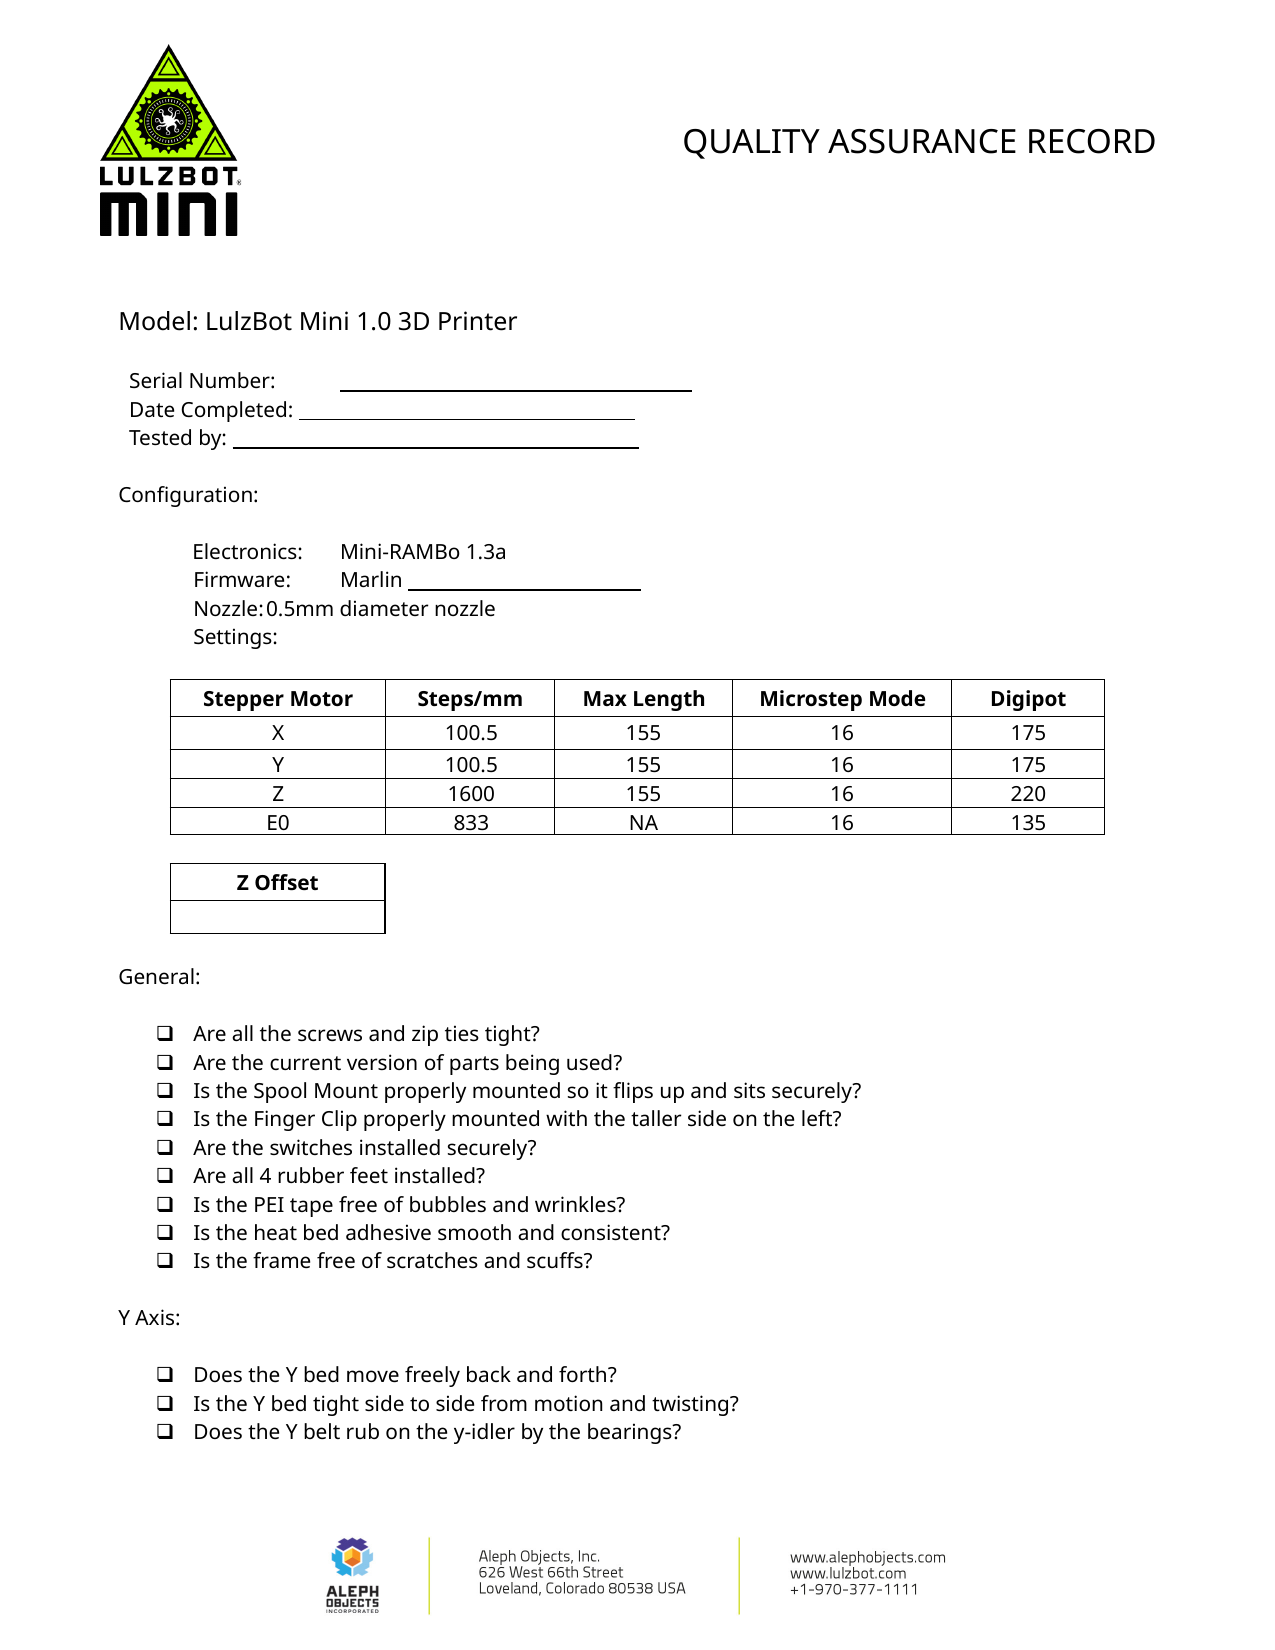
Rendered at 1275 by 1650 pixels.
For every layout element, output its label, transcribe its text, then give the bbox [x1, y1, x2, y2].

table_cell 220 [952, 779, 1104, 807]
text Y Axis: [118, 1303, 1157, 1332]
text Tested by: [118, 423, 1157, 452]
text Firmware: Marlin [118, 565, 1157, 594]
table_cell NA [555, 808, 732, 834]
list Is the Spool Mount properly mounted so it flips up and sits securely? [156, 1076, 1157, 1104]
table_cell 100.5 [386, 717, 554, 749]
text Serial Number: [118, 366, 1157, 395]
table_header Steps/mm [386, 680, 554, 716]
table_cell [171, 901, 384, 933]
table_cell 155 [555, 717, 732, 749]
table_cell 155 [555, 779, 732, 807]
table_header Max Length [555, 680, 732, 716]
list Are all the screws and zip ties tight? [156, 1019, 1157, 1048]
table_cell 135 [952, 808, 1104, 834]
list Are all 4 rubber feet installed? [156, 1161, 1157, 1190]
table_cell E0 [171, 808, 385, 834]
text Model: LulzBot Mini 1.0 3D Printer [118, 304, 1157, 338]
list Is the PEI tape free of bubbles and wrinkles? [156, 1190, 1157, 1218]
table_cell X [171, 717, 385, 749]
text Configuration: [118, 480, 1157, 508]
table_header Digipot [952, 680, 1104, 716]
text Date Completed: [118, 395, 1157, 423]
table_cell 175 [952, 750, 1104, 778]
table_cell 16 [733, 750, 951, 778]
table_cell 16 [733, 717, 951, 749]
list Is the heat bed adhesive smooth and consistent? [156, 1218, 1157, 1247]
table_cell 1600 [386, 779, 554, 807]
table_cell Y [171, 750, 385, 778]
table_header Microstep Mode [733, 680, 951, 716]
table_cell 155 [555, 750, 732, 778]
list Is the Y bed tight side to side from motion and twisting? [156, 1389, 1157, 1417]
table_cell 16 [733, 808, 951, 834]
picture [0, 1500, 1275, 1650]
list Does the Y bed move freely back and forth? [156, 1360, 1157, 1389]
list Are the current version of parts being used? [156, 1048, 1157, 1076]
table_cell 175 [952, 717, 1104, 749]
table_cell Z [171, 779, 385, 807]
list Is the frame free of scratches and scuffs? [156, 1247, 1157, 1275]
table_header Stepper Motor [171, 680, 385, 716]
table_cell 16 [733, 779, 951, 807]
picture [100, 44, 242, 236]
list Are the switches installed securely? [156, 1133, 1157, 1161]
table_cell 100.5 [386, 750, 554, 778]
list Is the Finger Clip properly mounted with the taller side on the left? [156, 1104, 1157, 1133]
text General: [118, 962, 1157, 991]
text Electronics: Mini-RAMBo 1.3a [118, 537, 1157, 565]
table_cell 833 [386, 808, 554, 834]
list Does the Y belt rub on the y-idler by the bearings? [156, 1417, 1157, 1446]
text Nozzle: 0.5mm diameter nozzle [118, 594, 1157, 622]
table_header Z Offset [171, 864, 384, 900]
text Settings: [193, 622, 1176, 651]
